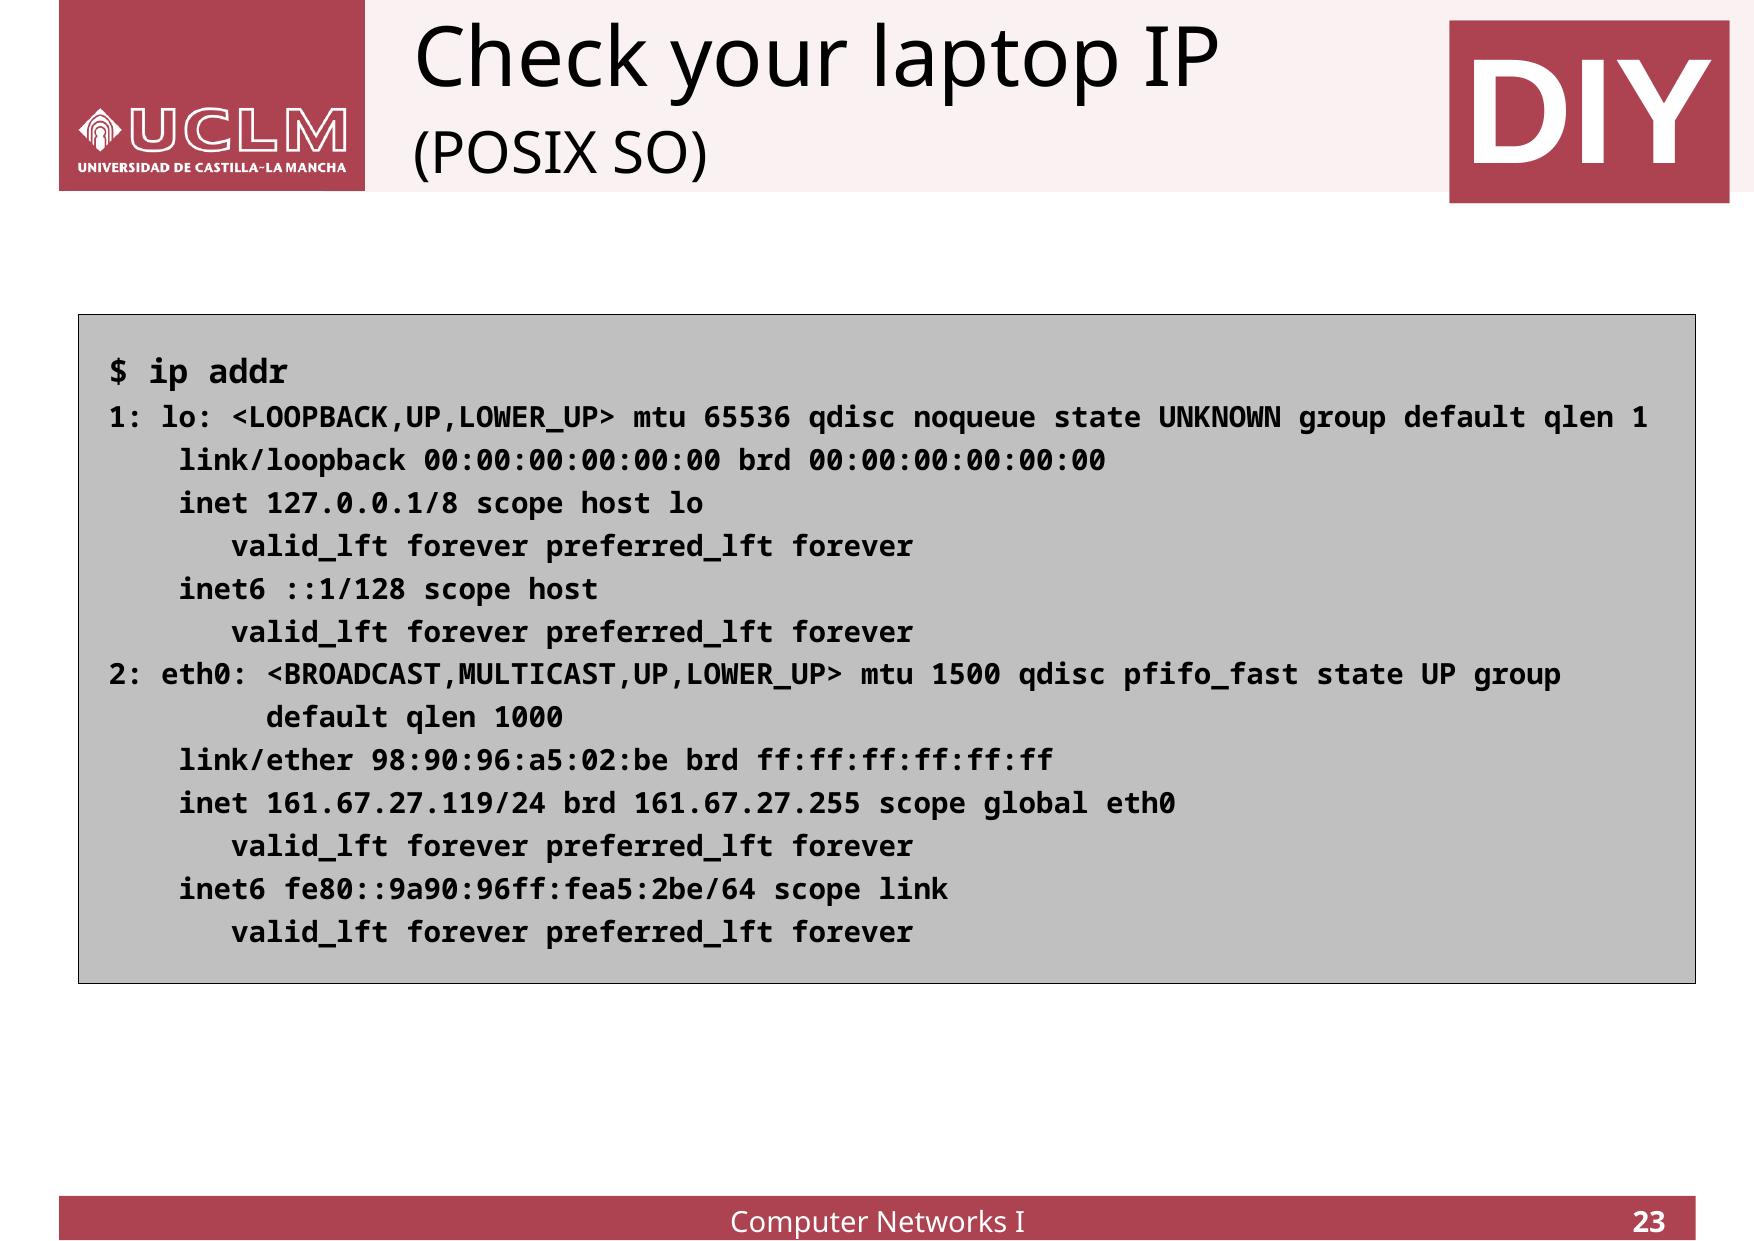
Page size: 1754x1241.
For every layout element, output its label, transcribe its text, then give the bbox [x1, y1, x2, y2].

text_box $ ip addr 1: lo: <LOOPBACK,UP,LOWER_UP> mtu 65536 qdisc noqueue state UNKNOWN group default qlen 1 link/loopback 00:00:00:00:00:00 brd 00:00:00:00:00:00 inet 127.0.0.1/8 scope host lo valid_lft forever preferred_lft forever inet6 ::1/128 scope host valid_lft forever preferred_lft forever 2: eth0: <BROADCAST,MULTICAST,UP,LOWER_UP> mtu 1500 qdisc pfifo_fast state UP group default qlen 1000 link/ether 98:90:96:a5:02:be brd ff:ff:ff:ff:ff:ff inet 161.67.27.119/24 brd 161.67.27.255 scope global eth0 valid_lft forever preferred_lft forever inet6 fe80::9a90:96ff:fea5:2be/64 scope link valid_lft forever preferred_lft forever [78, 314, 1696, 984]
picture [59, 0, 365, 191]
title Check your laptop IP (POSIX SO) [413, 0, 1667, 198]
text_box DIY [1449, 20, 1730, 204]
